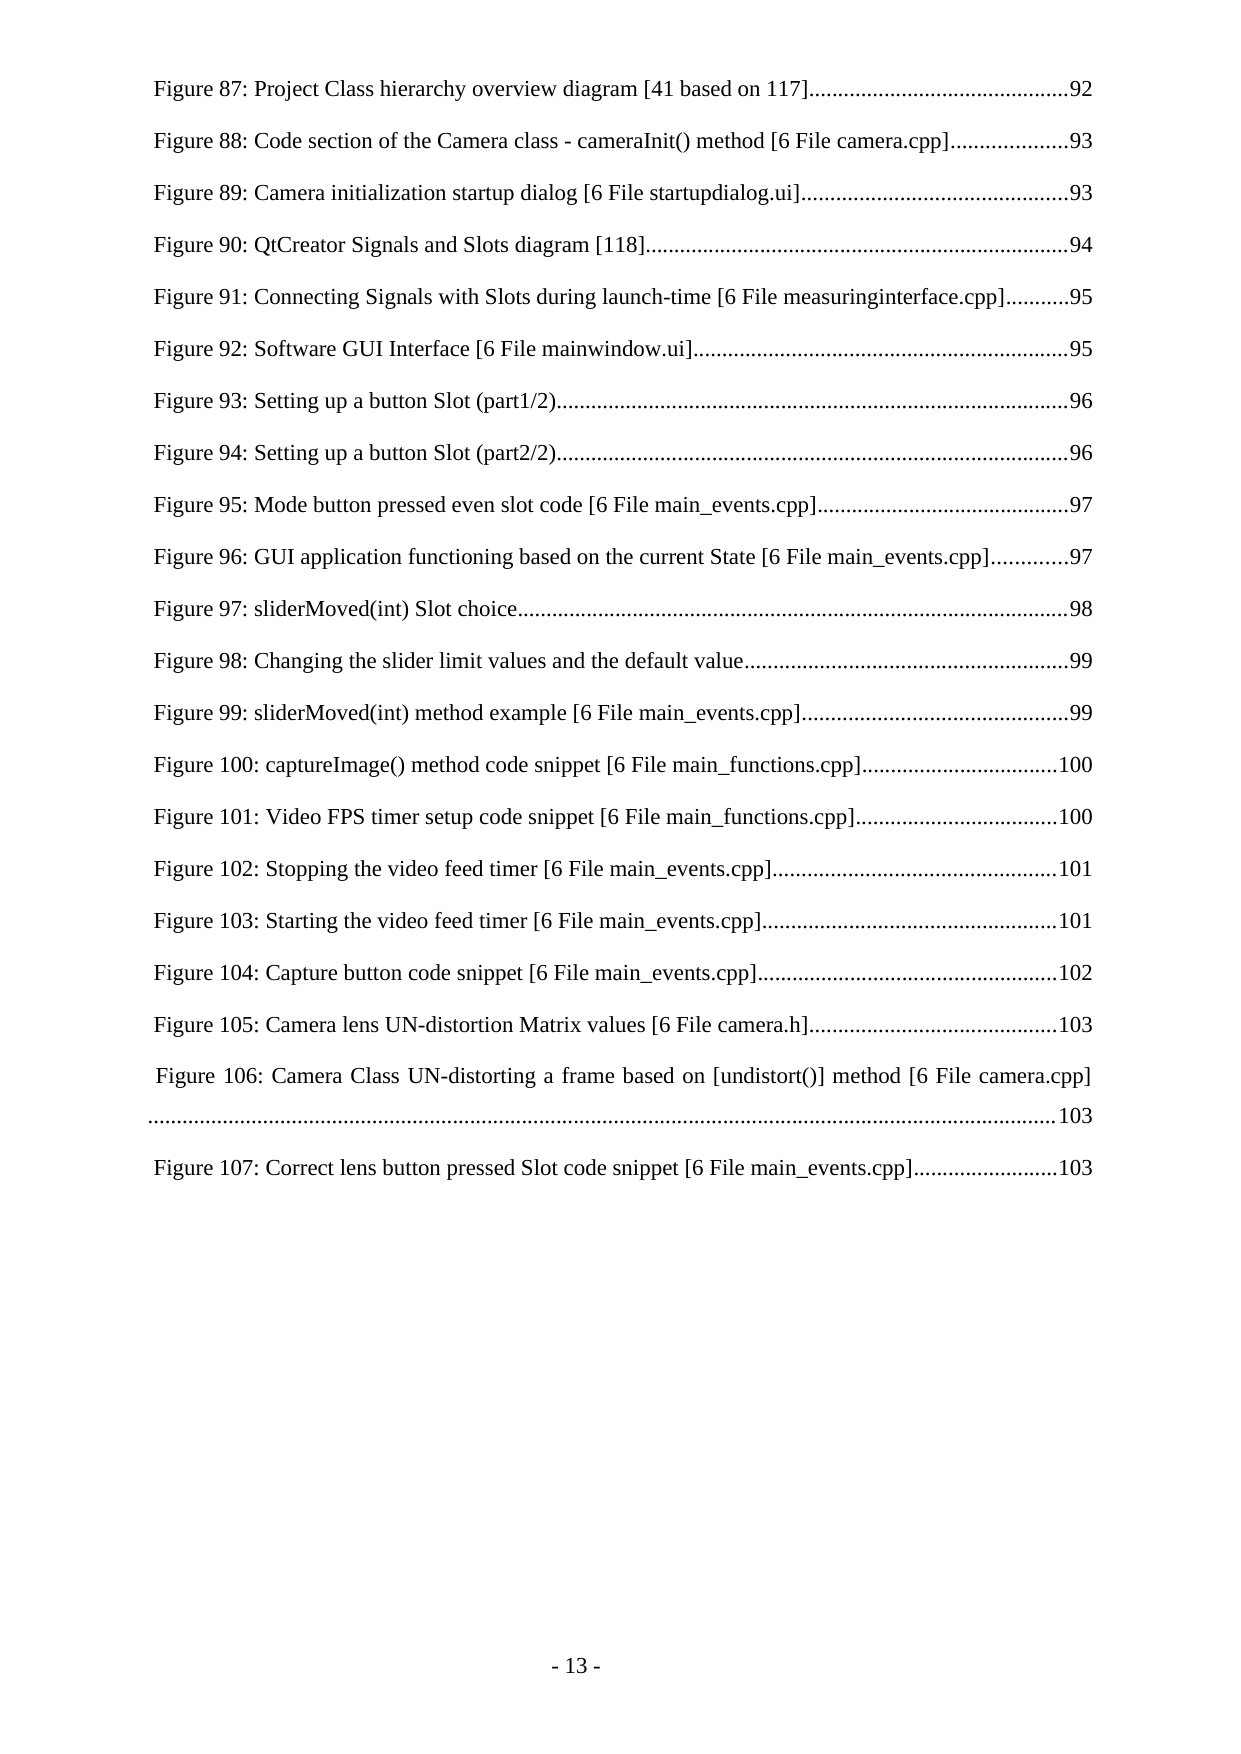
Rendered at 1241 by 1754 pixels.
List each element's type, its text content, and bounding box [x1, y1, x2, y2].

text Figure 88: Code section of the Camera class - cameraInit() method [6 File camera.cpp] 93 [148, 127, 1092, 153]
text Figure 106: Camera Class UN-distorting a frame based on [undistort()] method [6 File camera.cpp] 103 [148, 1063, 1092, 1128]
text Figure 87: Project Class hierarchy overview diagram [41 based on 117] 92 [148, 75, 1092, 101]
text Figure 98: Changing the slider limit values and the default value 99 [148, 647, 1092, 673]
text Figure 97: sliderMoved(int) Slot choice 98 [148, 595, 1092, 621]
text Figure 94: Setting up a button Slot (part2/2) 96 [148, 439, 1092, 465]
text Figure 92: Software GUI Interface [6 File mainwindow.ui] 95 [148, 335, 1092, 361]
text Figure 107: Correct lens button pressed Slot code snippet [6 File main_events.cpp] 103 [148, 1154, 1092, 1180]
text Figure 99: sliderMoved(int) method example [6 File main_events.cpp] 99 [148, 699, 1092, 725]
text Figure 93: Setting up a button Slot (part1/2) 96 [148, 387, 1092, 413]
text Figure 105: Camera lens UN-distortion Matrix values [6 File camera.h] 103 [148, 1011, 1092, 1037]
text Figure 100: captureImage() method code snippet [6 File main_functions.cpp] 100 [148, 751, 1092, 777]
text Figure 90: QtCreator Signals and Slots diagram [118] 94 [148, 231, 1092, 257]
text Figure 91: Connecting Signals with Slots during launch-time [6 File measuringinterface.cpp] 95 [148, 283, 1092, 309]
text Figure 104: Capture button code snippet [6 File main_events.cpp] 102 [148, 959, 1092, 985]
text Figure 89: Camera initialization startup dialog [6 File startupdialog.ui] 93 [148, 179, 1092, 205]
text Figure 101: Video FPS timer setup code snippet [6 File main_functions.cpp] 100 [148, 803, 1092, 829]
text Figure 103: Starting the video feed timer [6 File main_events.cpp] 101 [148, 907, 1092, 933]
text Figure 95: Mode button pressed even slot code [6 File main_events.cpp] 97 [148, 491, 1092, 517]
text Figure 102: Stopping the video feed timer [6 File main_events.cpp] 101 [148, 855, 1092, 881]
text Figure 96: GUI application functioning based on the current State [6 File main_events.cpp] 97 [148, 543, 1092, 569]
